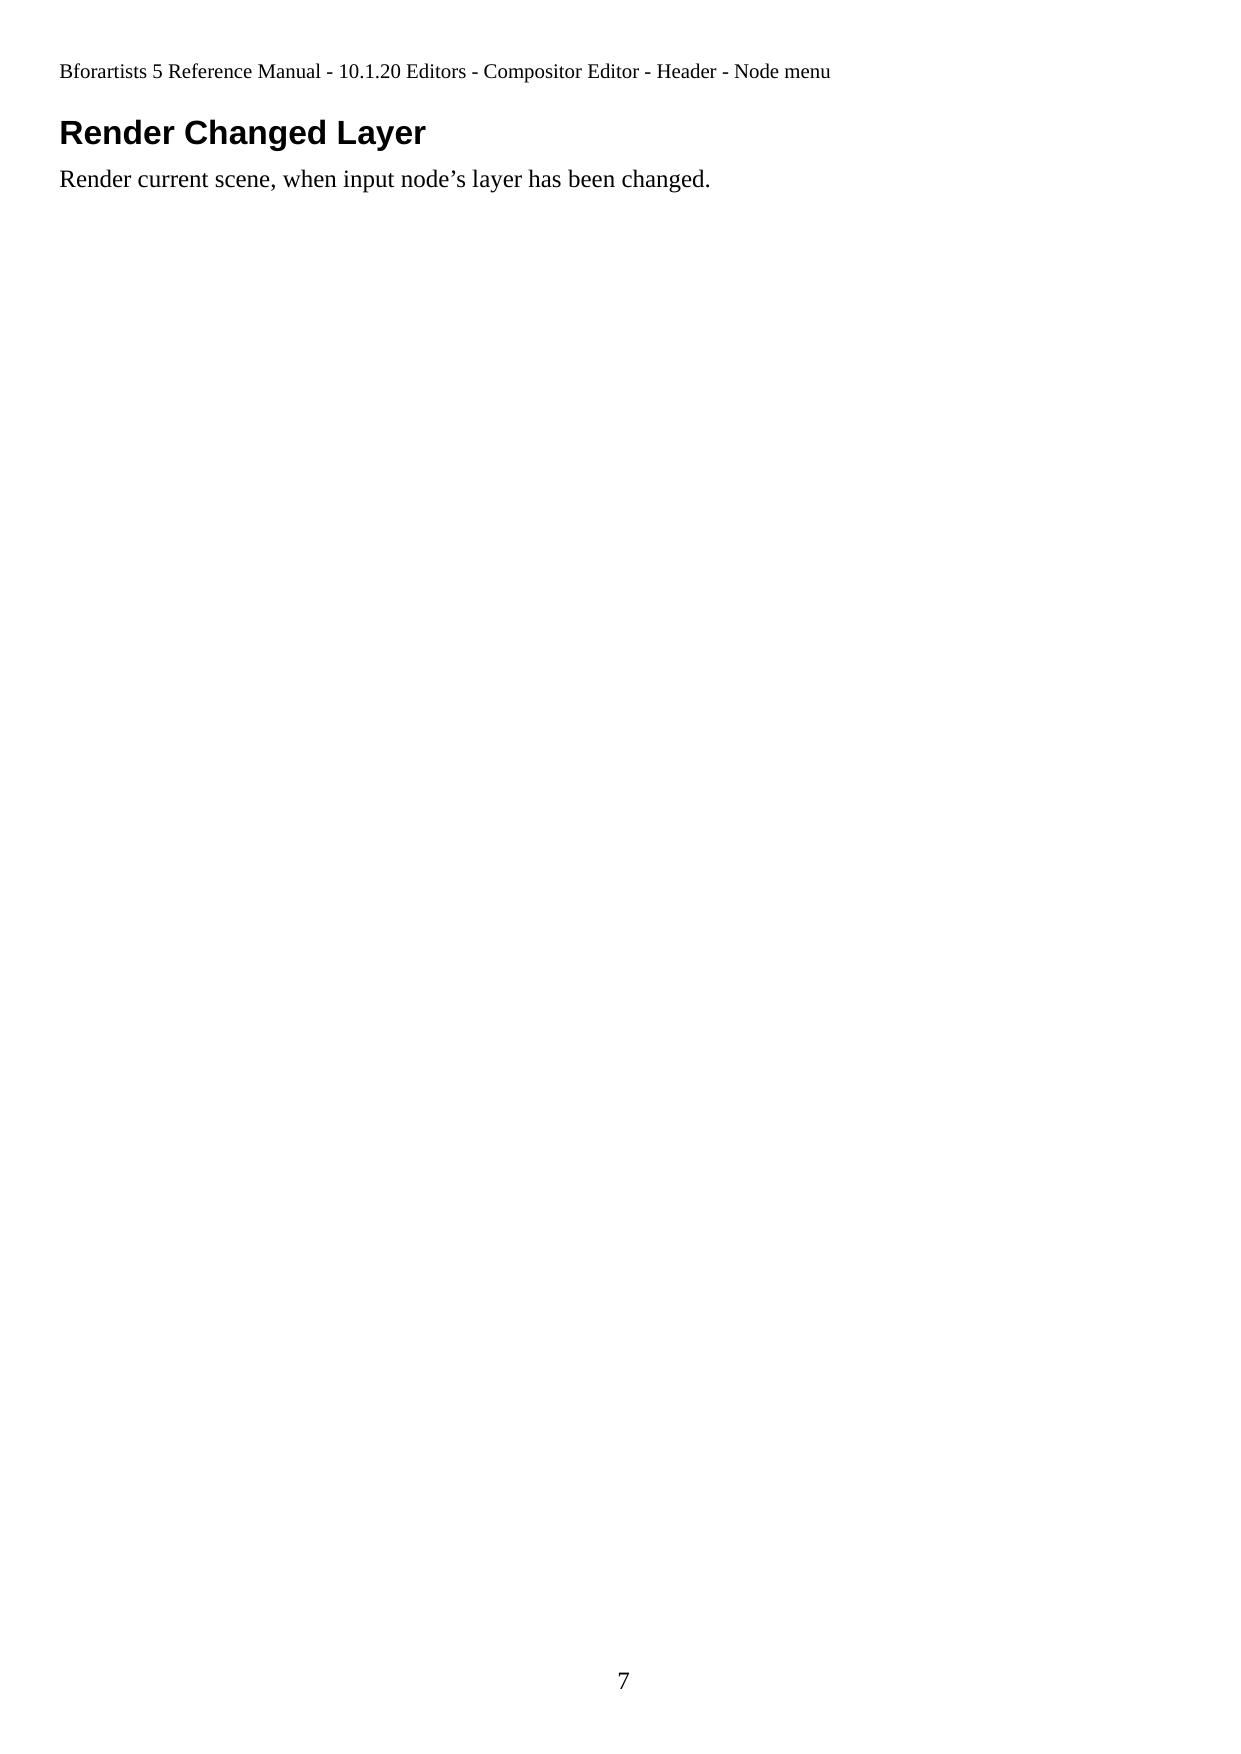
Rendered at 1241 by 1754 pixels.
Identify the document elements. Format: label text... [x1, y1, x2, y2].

text Render current scene, when input node’s layer has been changed. [59, 164, 1181, 192]
subtitle Render Changed Layer [59, 113, 1181, 151]
